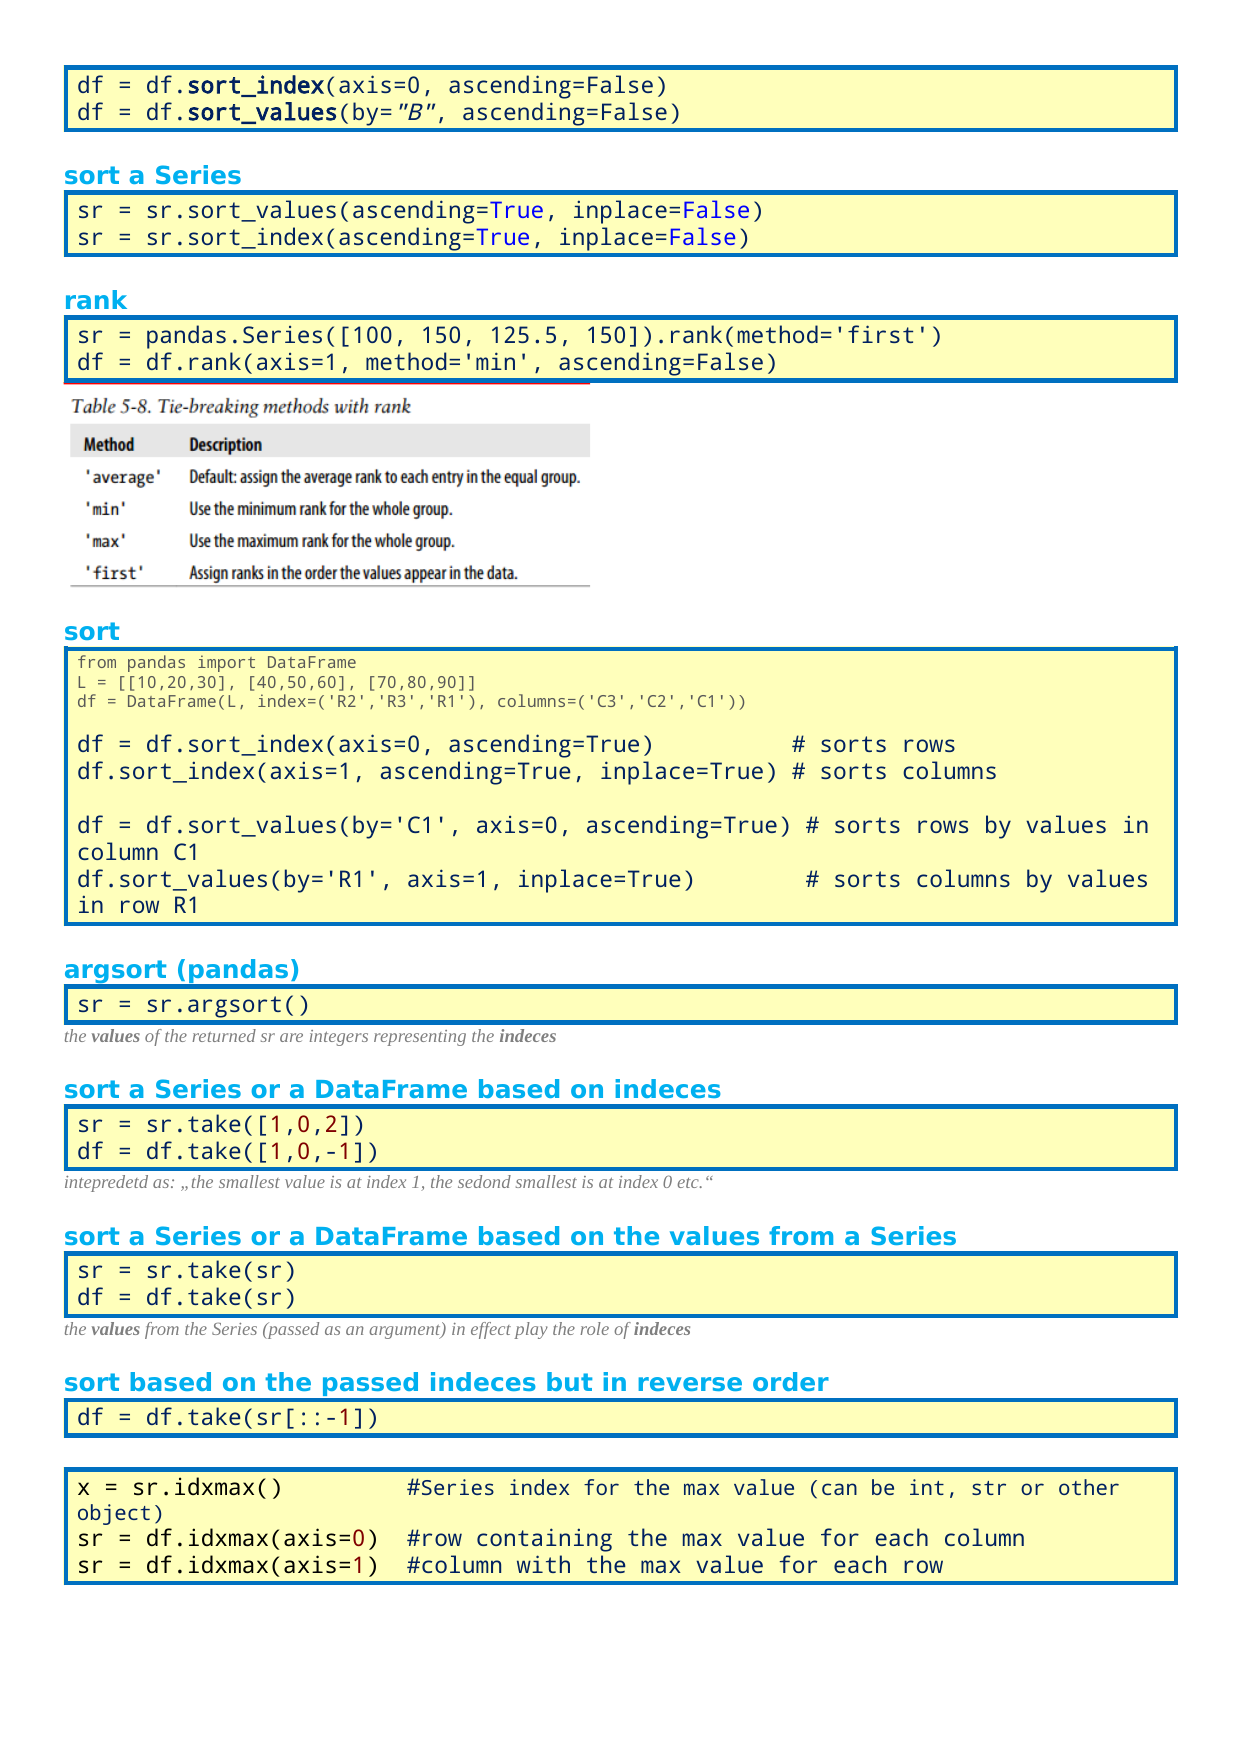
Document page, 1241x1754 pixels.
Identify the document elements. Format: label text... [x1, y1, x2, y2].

title rank [63, 286, 1178, 315]
text df = DataFrame(L, index=('R2','R3','R1'), columns=('C3','C2','C1')) [68, 686, 1174, 705]
text df = df.sort_index(axis=0, ascending=False) [68, 70, 1174, 92]
text df.sort_index(axis=1, ascending=True, inplace=True) # sorts columns [68, 752, 1174, 778]
title sort based on the passed indeces but in reverse order [63, 1368, 1178, 1398]
text L = [[10,20,30], [40,50,60], [70,80,90]] [68, 666, 1174, 686]
title sort a Series or a DataFrame based on the values from a Series [63, 1222, 1178, 1251]
text from pandas import DataFrame [68, 651, 1174, 666]
text df.sort_values(by='R1', axis=1, inplace=True) # sorts columns by values in row R1 [68, 859, 1174, 922]
text the values from the Series (passed as an argument) in effect play the role of indeces [63, 1318, 1178, 1340]
text sr = pandas.Series([100, 150, 125.5, 150]).rank(method='first') [68, 320, 1174, 342]
text sr = sr.sort_index(ascending=True, inplace=False) [68, 217, 1174, 253]
text df = df.take([1,0,-1]) [68, 1131, 1174, 1167]
text x = sr.idxmax() #Series index for the max value (can be int, str or other object) [68, 1472, 1174, 1518]
title sort a Series [63, 161, 1178, 190]
text sr = sr.take(sr) [68, 1256, 1174, 1278]
picture [63, 382, 590, 589]
text df = df.take(sr[::-1]) [68, 1402, 1174, 1433]
text df = df.sort_values(by='C1', axis=0, ascending=True) # sorts rows by values in column C1 [68, 805, 1174, 859]
text the values of the returned sr are integers representing the indeces [63, 1025, 1178, 1046]
title sort [63, 617, 1178, 646]
text sr = df.idxmax(axis=1) #column with the max value for each row [68, 1545, 1174, 1581]
title argsort (pandas) [63, 955, 1178, 984]
text sr = sr.take([1,0,2]) [68, 1109, 1174, 1131]
text sr = sr.sort_values(ascending=True, inplace=False) [68, 195, 1174, 217]
title sort a Series or a DataFrame based on indeces [63, 1075, 1178, 1104]
text df = df.sort_index(axis=0, ascending=True) # sorts rows [68, 725, 1174, 752]
text intepredetd as: „the smallest value is at index 1, the sedond smallest is at index 0 etc.“ [63, 1171, 1178, 1193]
text df = df.take(sr) [68, 1278, 1174, 1314]
text df = df.rank(axis=1, method='min', ascending=False) [68, 342, 1174, 378]
text sr = df.idxmax(axis=0) #row containing the max value for each column [68, 1518, 1174, 1545]
text sr = sr.argsort() [68, 989, 1174, 1020]
text df = df.sort_values(by="B", ascending=False) [68, 92, 1174, 128]
